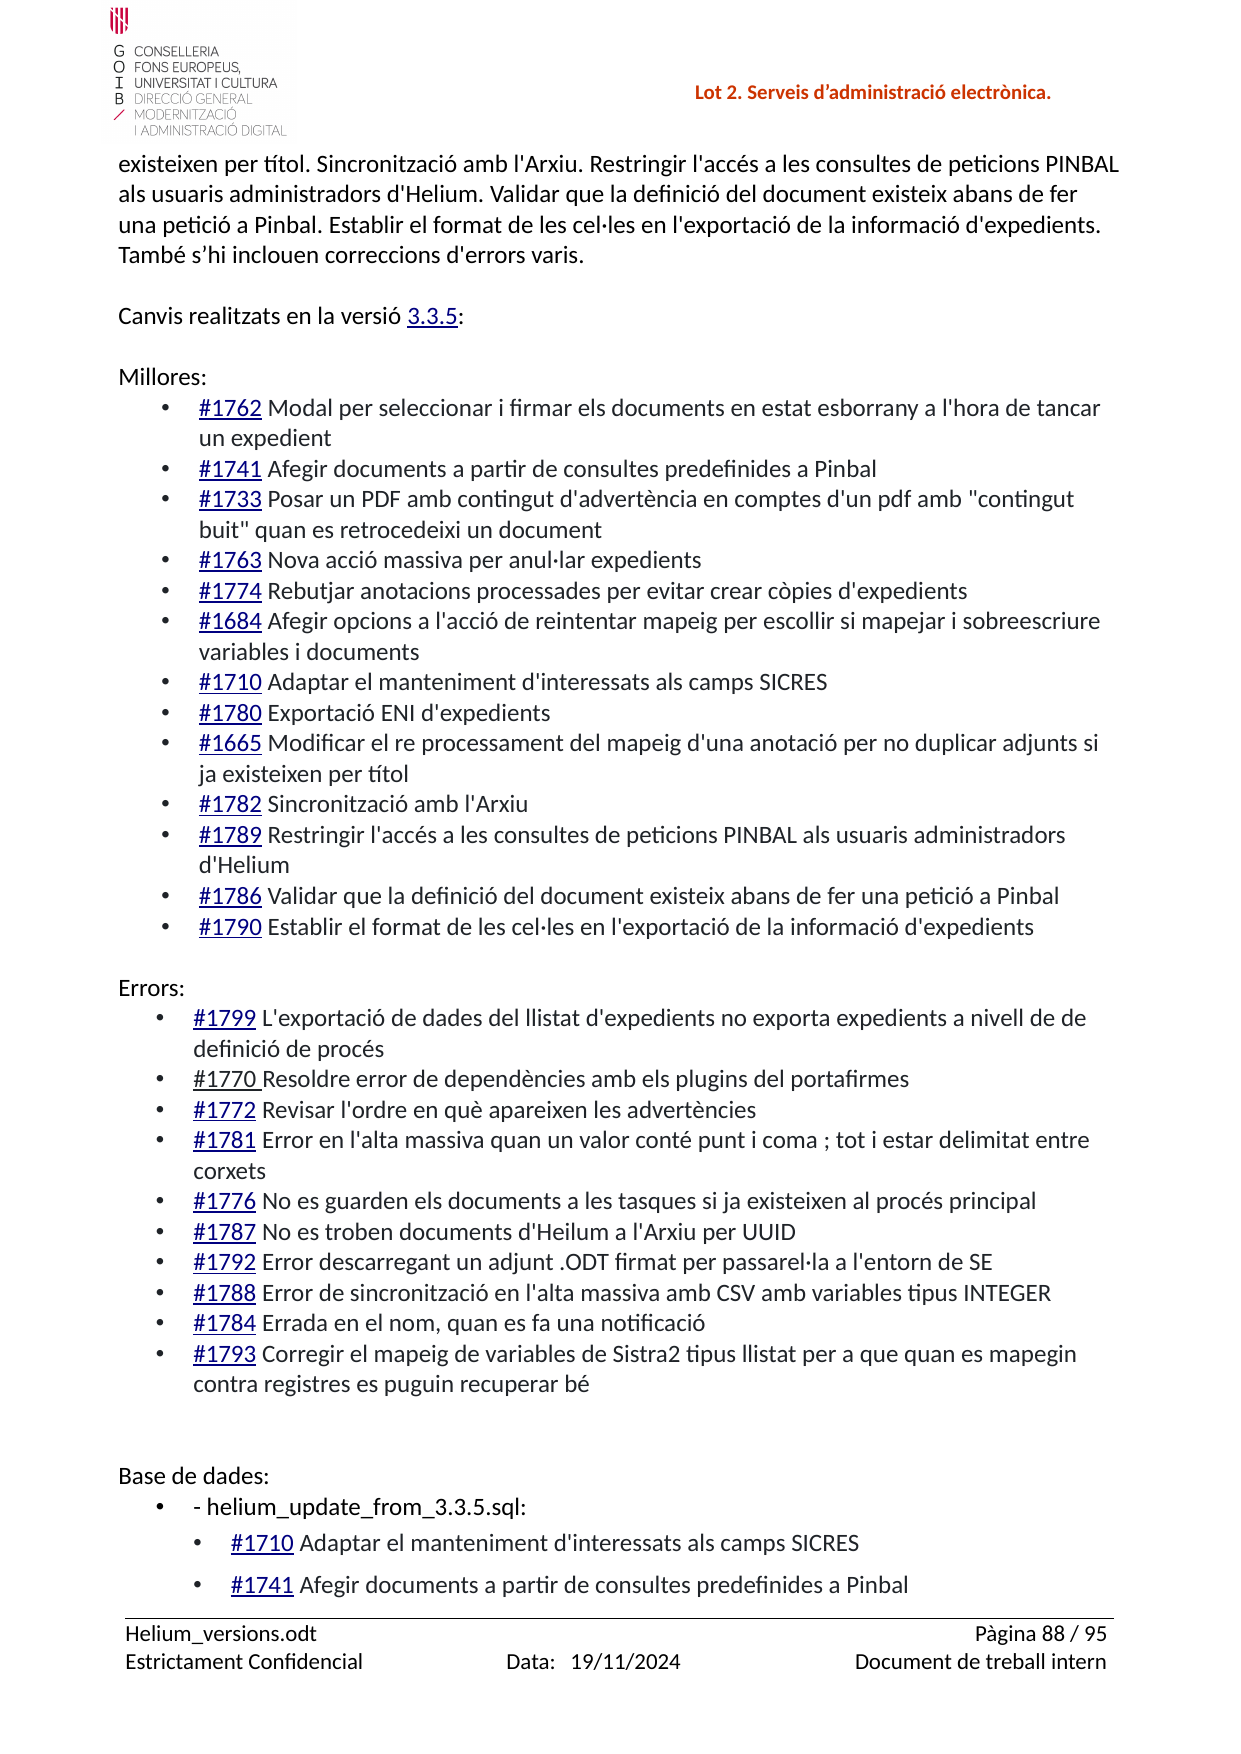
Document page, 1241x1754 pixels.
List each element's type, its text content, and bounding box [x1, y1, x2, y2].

text existeixen per títol. Sincronització amb l'Arxiu. Restringir l'accés a les consultes de peticions PINBAL als usuaris administradors d'Helium. Validar que la definició del document existeix abans de fer una petició a Pinbal. Establir el format de les cel·les en l'exportació de la informació d'expedients. També s’hi inclouen correccions d'errors varis. [118, 148, 1122, 270]
picture [100, 0, 297, 144]
list #1781 Error en l'alta massiva quan un valor conté punt i coma ; tot i estar delimitat entre corxets [156, 1124, 1122, 1185]
text Millores: [118, 361, 1122, 392]
list #1788 Error de sincronització en l'alta massiva amb CSV amb variables tipus INTEGER [156, 1277, 1122, 1307]
list #1786 Validar que la definició del document existeix abans de fer una petició a Pinbal [161, 880, 1122, 911]
list #1772 Revisar l'ordre en què apareixen les advertències [156, 1094, 1122, 1124]
list #1782 Sincronització amb l'Arxiu [161, 789, 1122, 819]
list #1774 Rebutjar anotacions processades per evitar crear còpies d'expedients [161, 575, 1122, 606]
list #1665 Modificar el re processament del mapeig d'una anotació per no duplicar adjunts si ja existeixen per títol [161, 728, 1122, 789]
list #1790 Establir el format de les cel·les en l'exportació de la informació d'expedients [161, 911, 1122, 941]
list #1784 Errada en el nom, quan es fa una notificació [156, 1307, 1122, 1338]
list #1787 No es troben documents d'Heilum a l'Arxiu per UUID [156, 1216, 1122, 1246]
list - helium_update_from_3.3.5.sql: [156, 1491, 1122, 1521]
list #1780 Exportació ENI d'expedients [161, 697, 1122, 728]
text Base de dades: [118, 1460, 1122, 1491]
list #1741 Afegir documents a partir de consultes predefinides a Pinbal [193, 1569, 1122, 1600]
list #1789 Restringir l'accés a les consultes de peticions PINBAL als usuaris administradors d'Helium [161, 819, 1122, 880]
list #1684 Afegir opcions a l'acció de reintentar mapeig per escollir si mapejar i sobreescriure variables i documents [161, 606, 1122, 667]
list #1710 Adaptar el manteniment d'interessats als camps SICRES [161, 667, 1122, 697]
list #1793 Corregir el mapeig de variables de Sistra2 tipus llistat per a que quan es mapegin contra registres es puguin recuperar bé [156, 1338, 1122, 1399]
list #1776 No es guarden els documents a les tasques si ja existeixen al procés principal [156, 1185, 1122, 1216]
list #1770 Resoldre error de dependències amb els plugins del portafirmes [156, 1063, 1122, 1094]
list #1792 Error descarregant un adjunt .ODT firmat per passarel·la a l'entorn de SE [156, 1246, 1122, 1277]
text Canvis realitzats en la versió 3.3.5: [118, 300, 1122, 331]
list #1741 Afegir documents a partir de consultes predefinides a Pinbal [161, 453, 1122, 483]
list #1710 Adaptar el manteniment d'interessats als camps SICRES [193, 1527, 1122, 1558]
list #1733 Posar un PDF amb contingut d'advertència en comptes d'un pdf amb "contingut buit" quan es retrocedeixi un document [161, 483, 1122, 544]
list #1762 Modal per seleccionar i firmar els documents en estat esborrany a l'hora de tancar un expedient [161, 392, 1122, 453]
list #1799 L'exportació de dades del llistat d'expedients no exporta expedients a nivell de de definició de procés [156, 1002, 1122, 1063]
text Errors: [118, 972, 1122, 1002]
list #1763 Nova acció massiva per anul·lar expedients [161, 544, 1122, 575]
